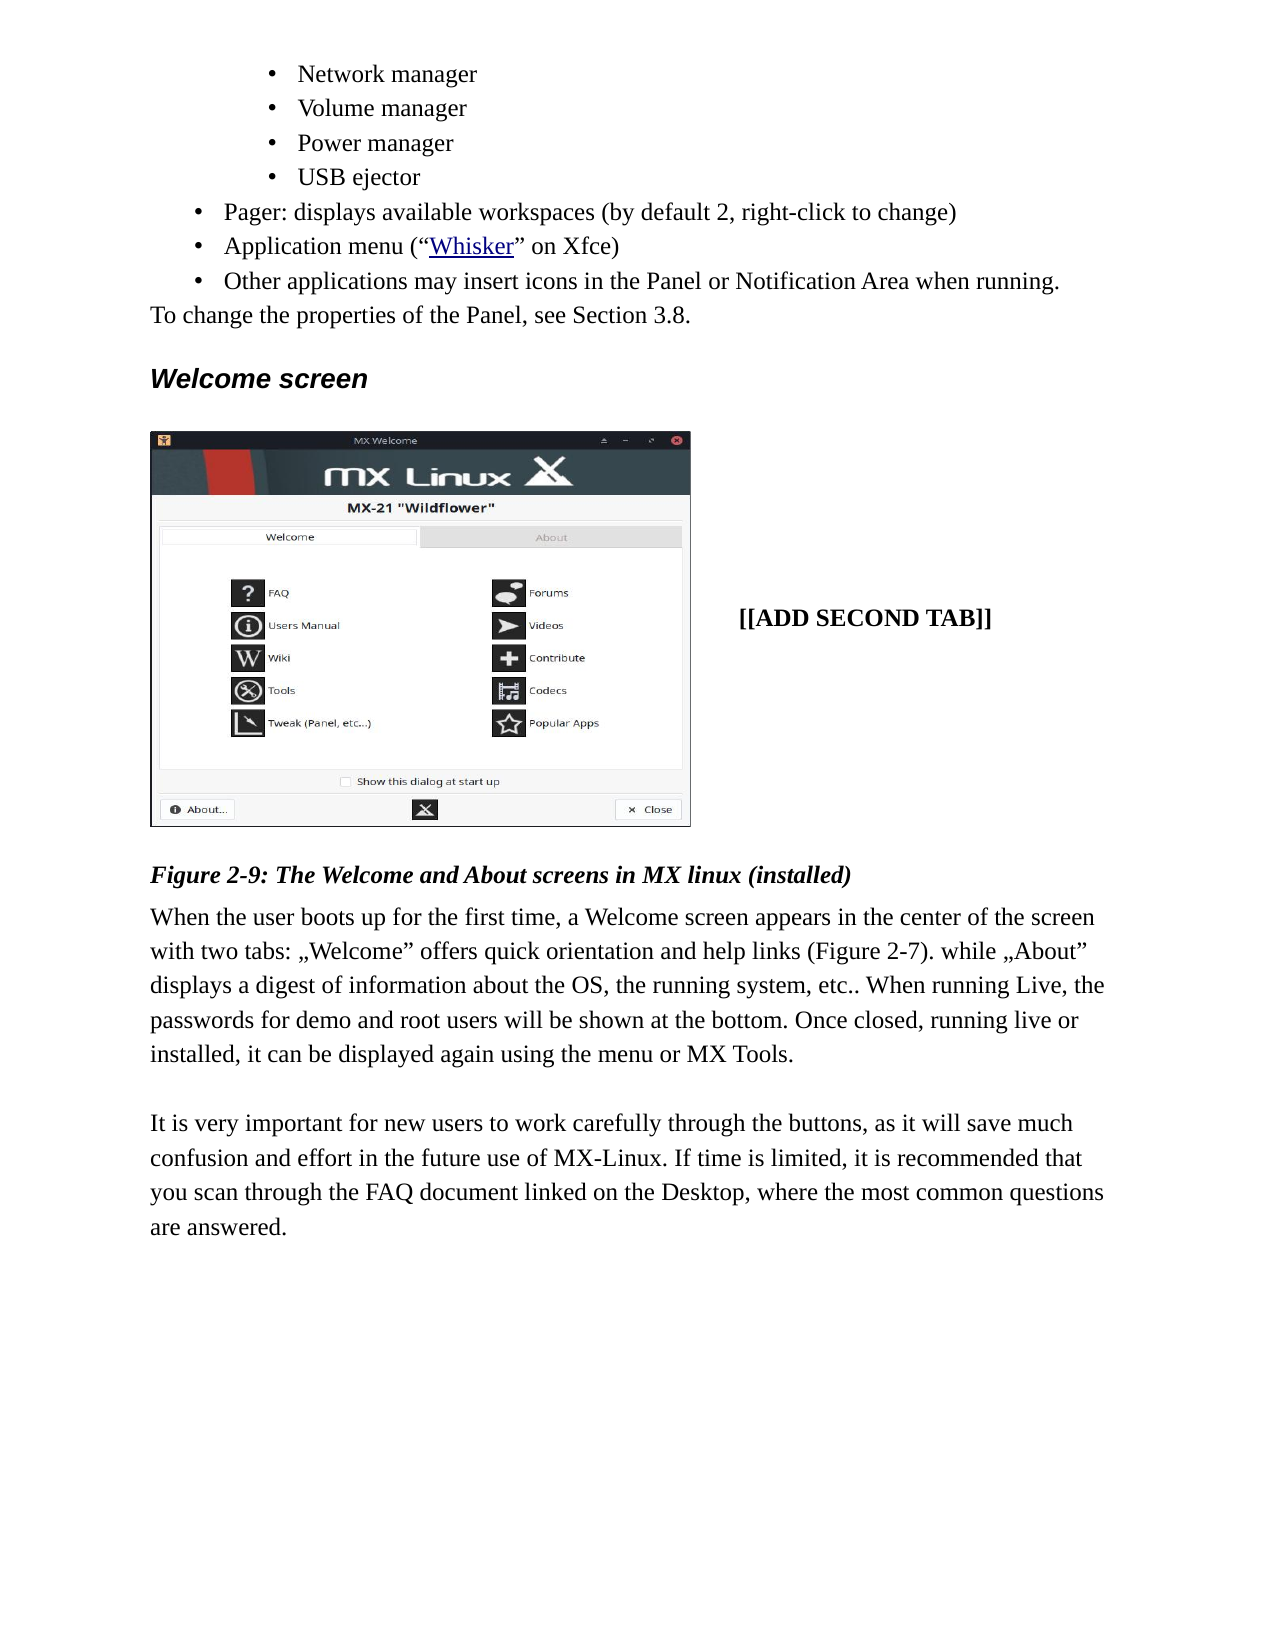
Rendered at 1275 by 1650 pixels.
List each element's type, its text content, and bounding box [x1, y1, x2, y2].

list Pager: displays available workspaces (by default 2, right-click to change) [194, 197, 1125, 226]
text [[ADD SECOND TAB]] [707, 603, 1125, 631]
list Volume manager [268, 93, 1125, 122]
text When the user boots up for the first time, a Welcome screen appears in the center of the screen with two tabs: „Welcome” offers quick orientation and help links (Figure 2-7). while „About” displays a digest of information about the OS, the running system, etc.. When running Live, the passwords for demo and root users will be shown at the bottom. Once closed, running live or installed, it can be displayed again using the menu or MX Tools. [150, 902, 1125, 1068]
text Figure 2-9: The Welcome and About screens in MX linux (installed) [150, 860, 1125, 889]
list Network manager [268, 59, 1125, 88]
list Power manager [268, 128, 1125, 157]
text To change the properties of the Panel, see Section 3.8. [150, 300, 1125, 329]
list Other applications may insert icons in the Panel or Notification Area when running. [194, 266, 1125, 295]
list USB ejector [268, 162, 1125, 191]
text It is very important for new users to work carefully through the buttons, as it will save much confusion and effort in the future use of MX-Linux. If time is limited, it is recommended that you scan through the FAQ document linked on the Desktop, where the most common questions are answered. [150, 1108, 1125, 1241]
subtitle Welcome screen [150, 362, 1125, 394]
picture [150, 431, 691, 827]
list Application menu (“Whisker” on Xfce) [194, 231, 1125, 260]
